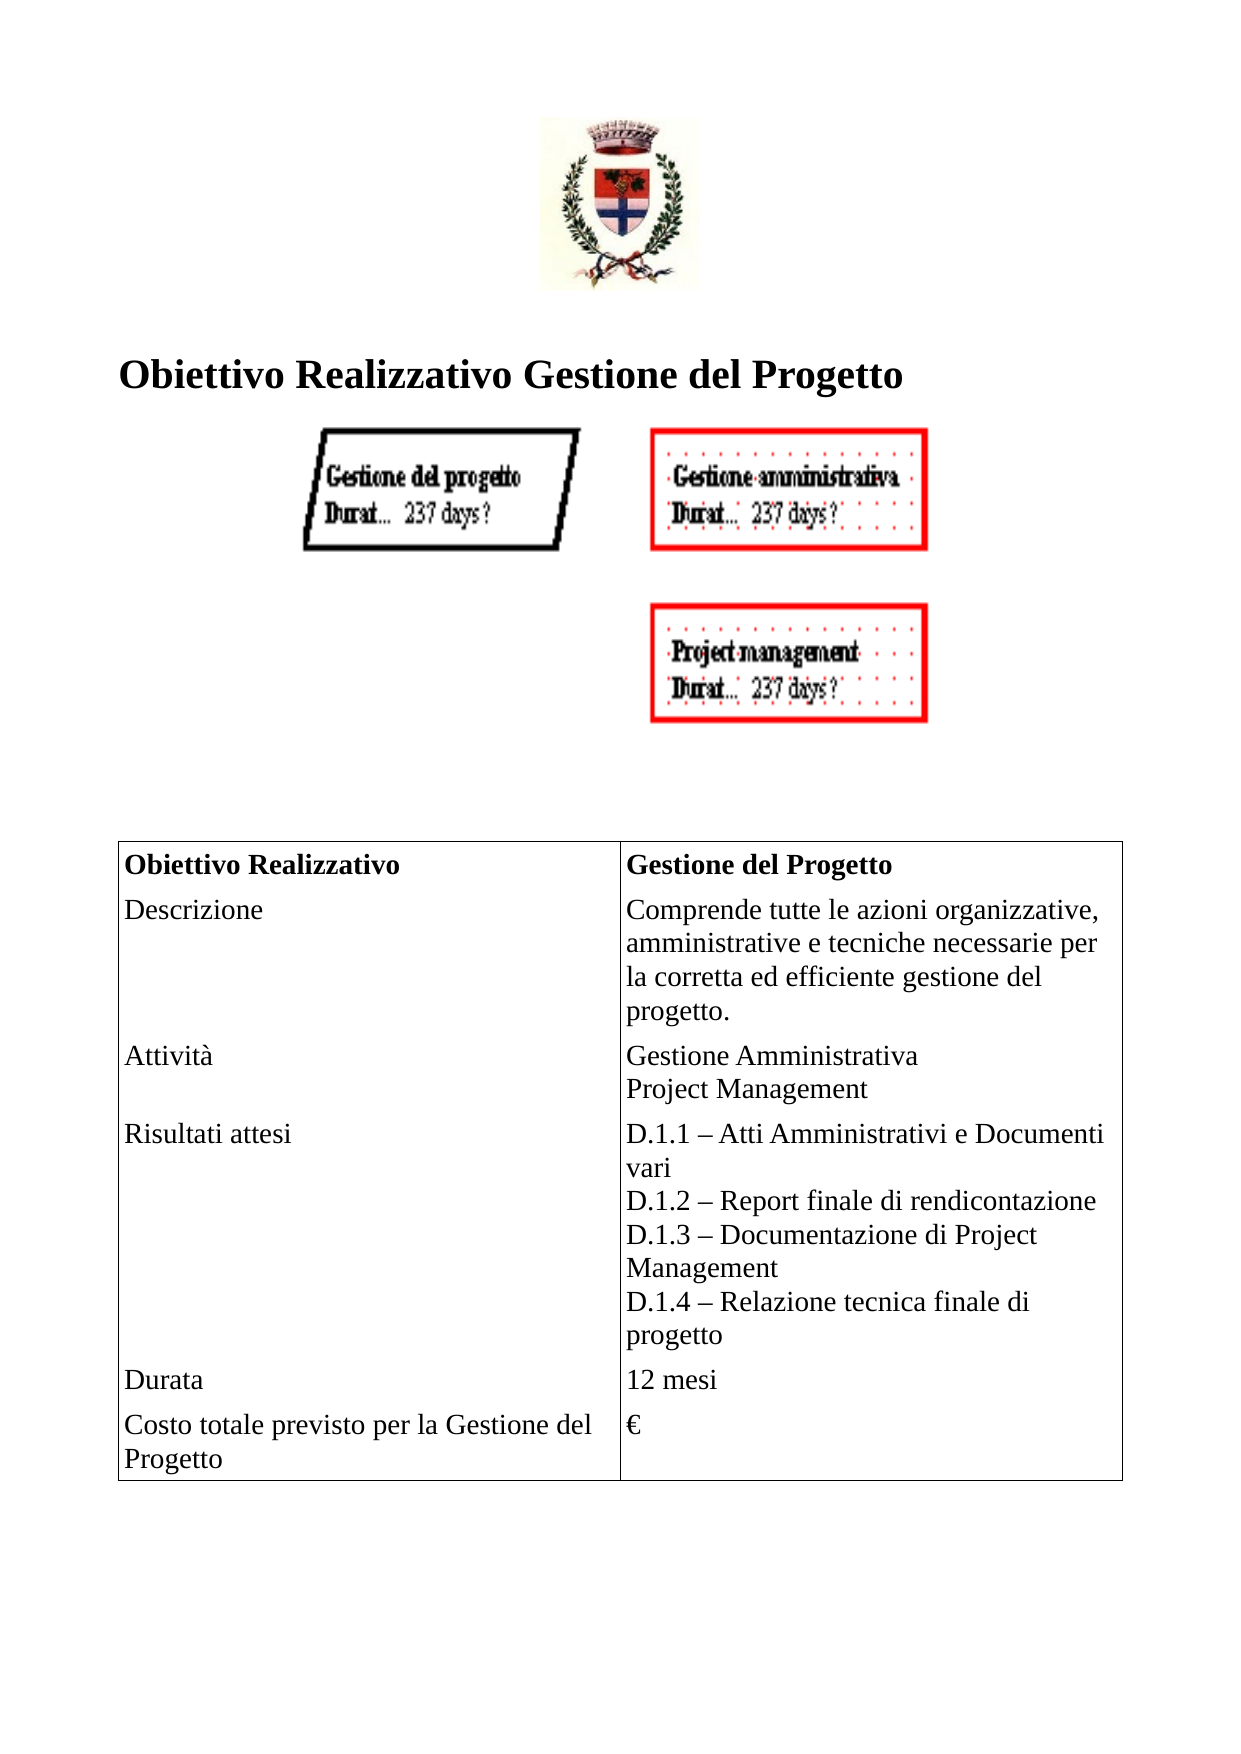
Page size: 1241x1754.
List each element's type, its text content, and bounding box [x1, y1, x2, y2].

picture [540, 117, 700, 291]
table_cell Descrizione [119, 886, 620, 1032]
table_cell Risultati attesi [119, 1111, 620, 1357]
table_cell € [621, 1402, 1122, 1480]
table_cell Attività [119, 1032, 620, 1111]
table_header Obiettivo Realizzativo [119, 842, 620, 886]
table_cell Durata [119, 1357, 620, 1402]
table_cell D.1.1 – Atti Amministrativi e Documenti vari D.1.2 – Report finale di rendicontazione D.1.3 – Documentazione di Project Management D.1.4 – Relazione tecnica finale di progetto [621, 1111, 1122, 1357]
table_cell Comprende tutte le azioni organizzative, amministrative e tecniche necessarie per la corretta ed efficiente gestione del progetto. [621, 886, 1122, 1032]
table_cell 12 mesi [621, 1357, 1122, 1402]
text Obiettivo Realizzativo Gestione del Progetto [118, 350, 1122, 398]
table_cell Gestione Amministrativa Project Management [621, 1032, 1122, 1111]
table_cell Costo totale previsto per la Gestione del Progetto [119, 1402, 620, 1480]
table_header Gestione del Progetto [621, 842, 1122, 886]
picture [293, 426, 948, 727]
